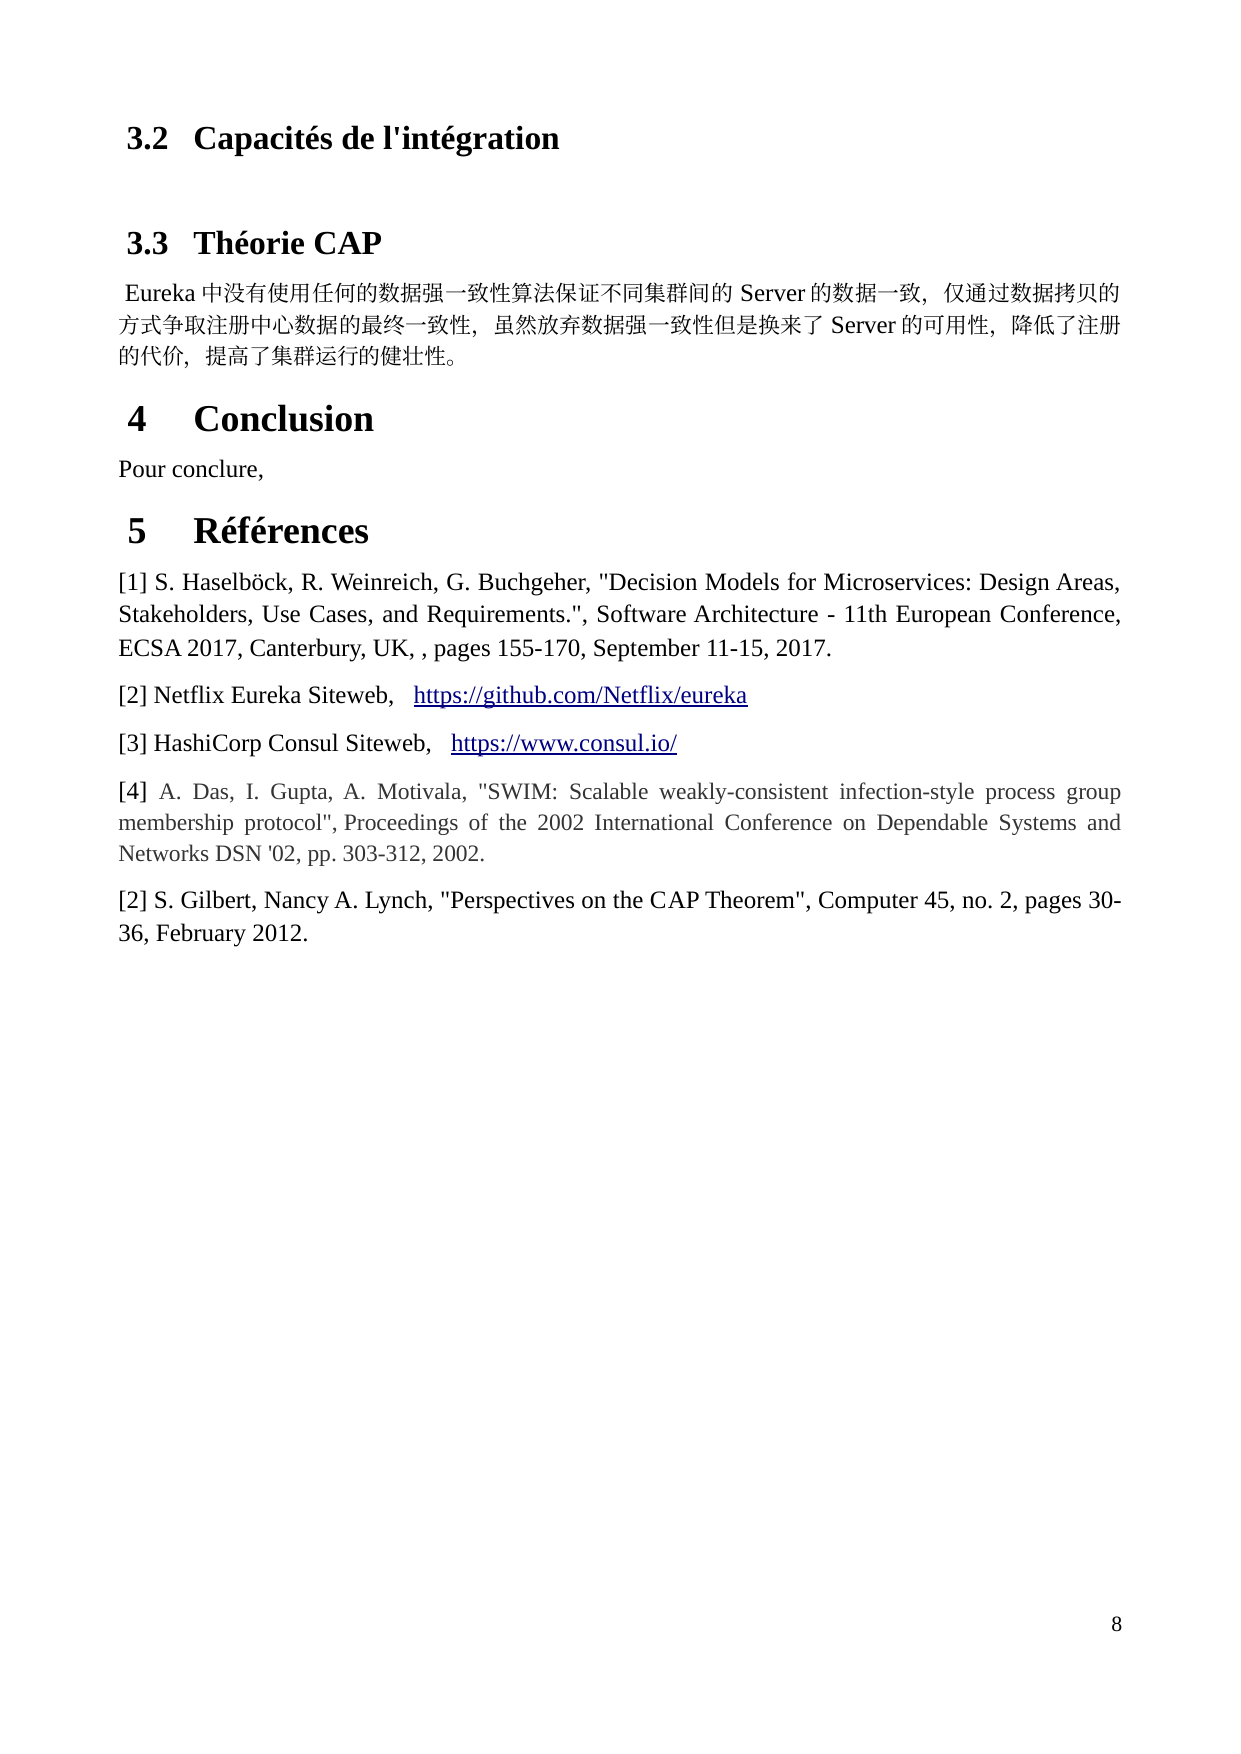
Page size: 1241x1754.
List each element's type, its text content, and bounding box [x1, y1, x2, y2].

text Pour conclure, [118, 454, 1122, 483]
subtitle Références [118, 508, 1122, 552]
text [1] S. Haselböck, R. Weinreich, G. Buchgeher, "Decision Models for Microservices: Design Areas, Stakeholders, Use Cases, and Requirements.", Software Architecture - 11th European Conference, ECSA 2017, Canterbury, UK, , pages 155-170, September 11-15, 2017. [118, 567, 1122, 661]
subtitle Conclusion [118, 396, 1122, 439]
subtitle Capacités de l'intégration [118, 118, 1122, 157]
text [4] A. Das, I. Gupta, A. Motivala, "SWIM: Scalable weakly-consistent infection-style process group membership protocol", Proceedings of the 2002 International Conference on Dependable Systems and Networks DSN '02, pp. 303-312, 2002. [118, 776, 1122, 867]
text Eureka中没有使用任何的数据强一致性算法保证不同集群间的Server的数据一致，仅通过数据拷贝的方式争取注册中心数据的最终一致性，虽然放弃数据强一致性但是换来了Server的可用性，降低了注册的代价，提高了集群运行的健壮性。 [118, 277, 1122, 371]
text [2] S. Gilbert, Nancy A. Lynch, "Perspectives on the CAP Theorem", Computer 45, no. 2, pages 30-36, February 2012. [118, 885, 1122, 947]
text [3] HashiCorp Consul Siteweb, https://www.consul.io/ [118, 728, 1122, 757]
text [2] Netflix Eureka Siteweb, https://github.com/Netflix/eureka [118, 680, 1122, 709]
subtitle Théorie CAP [118, 223, 1122, 262]
